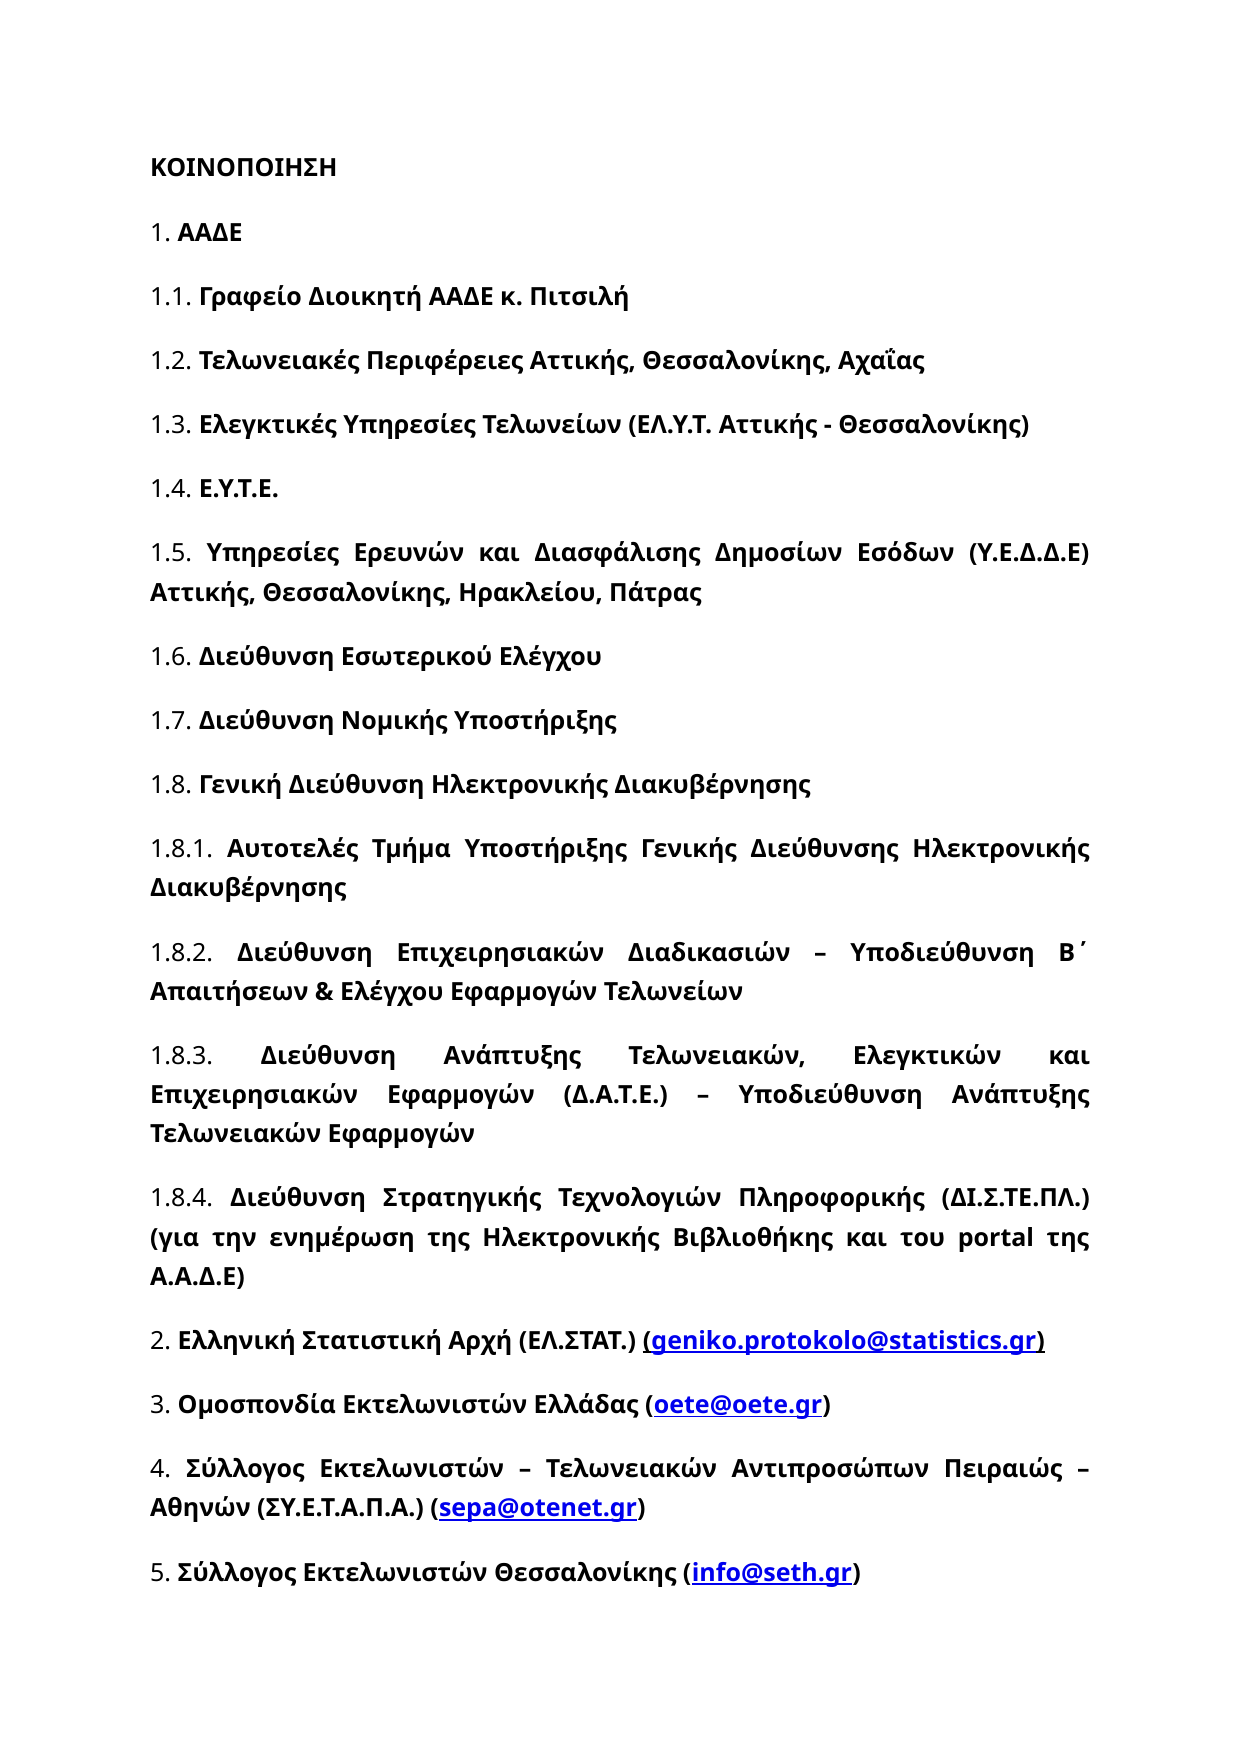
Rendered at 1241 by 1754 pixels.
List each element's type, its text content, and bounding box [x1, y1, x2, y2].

text 1.8.1. Αυτοτελές Τμήμα Υποστήριξης Γενικής Διεύθυνσης Ηλεκτρονικής Διακυβέρνησης [150, 831, 1090, 904]
text 1.5. Υπηρεσίες Ερευνών και Διασφάλισης Δημοσίων Εσόδων (Υ.Ε.Δ.Δ.Ε) Αττικής, Θεσσαλονίκης, Ηρακλείου, Πάτρας [150, 535, 1090, 608]
text 1.1. Γραφείο Διοικητή ΑΑΔΕ κ. Πιτσιλή [150, 278, 1090, 312]
text 1. ΑΑΔΕ [150, 214, 1090, 248]
text 3. Ομοσπονδία Εκτελωνιστών Ελλάδας (oete@oete.gr) [150, 1387, 1090, 1421]
text 1.6. Διεύθυνση Εσωτερικού Ελέγχου [150, 638, 1090, 672]
text 1.3. Ελεγκτικές Υπηρεσίες Τελωνείων (ΕΛ.Υ.Τ. Αττικής - Θεσσαλονίκης) [150, 407, 1090, 441]
text 5. Σύλλογος Εκτελωνιστών Θεσσαλονίκης (info@seth.gr) [150, 1554, 1090, 1588]
text 4. Σύλλογος Εκτελωνιστών – Τελωνειακών Αντιπροσώπων Πειραιώς – Αθηνών (ΣΥ.Ε.Τ.Α.Π.Α.) (sepa@otenet.gr) [150, 1451, 1090, 1524]
text ΚΟΙΝΟΠΟΙΗΣΗ [150, 150, 1090, 184]
text 1.4. Ε.Υ.Τ.Ε. [150, 471, 1090, 505]
text 1.7. Διεύθυνση Νομικής Υποστήριξης [150, 702, 1090, 737]
text 1.8.3. Διεύθυνση Ανάπτυξης Τελωνειακών, Ελεγκτικών και Επιχειρησιακών Εφαρμογών (Δ.Α.Τ.Ε.) – Υποδιεύθυνση Ανάπτυξης Τελωνειακών Εφαρμογών [150, 1037, 1090, 1150]
text 1.2. Τελωνειακές Περιφέρειες Αττικής, Θεσσαλονίκης, Αχαΐας [150, 342, 1090, 377]
text 1.8.2. Διεύθυνση Επιχειρησιακών Διαδικασιών – Υποδιεύθυνση Β΄ Απαιτήσεων & Ελέγχου Εφαρμογών Τελωνείων [150, 934, 1090, 1007]
text 2. Ελληνική Στατιστική Αρχή (ΕΛ.ΣΤΑΤ.) (geniko.protokolo@statistics.gr) [150, 1322, 1090, 1357]
text 1.8.4. Διεύθυνση Στρατηγικής Τεχνολογιών Πληροφορικής (ΔΙ.Σ.ΤΕ.ΠΛ.) (για την ενημέρωση της Ηλεκτρονικής Βιβλιοθήκης και του portal της Α.Α.Δ.Ε) [150, 1180, 1090, 1292]
text 1.8. Γενική Διεύθυνση Ηλεκτρονικής Διακυβέρνησης [150, 767, 1090, 801]
